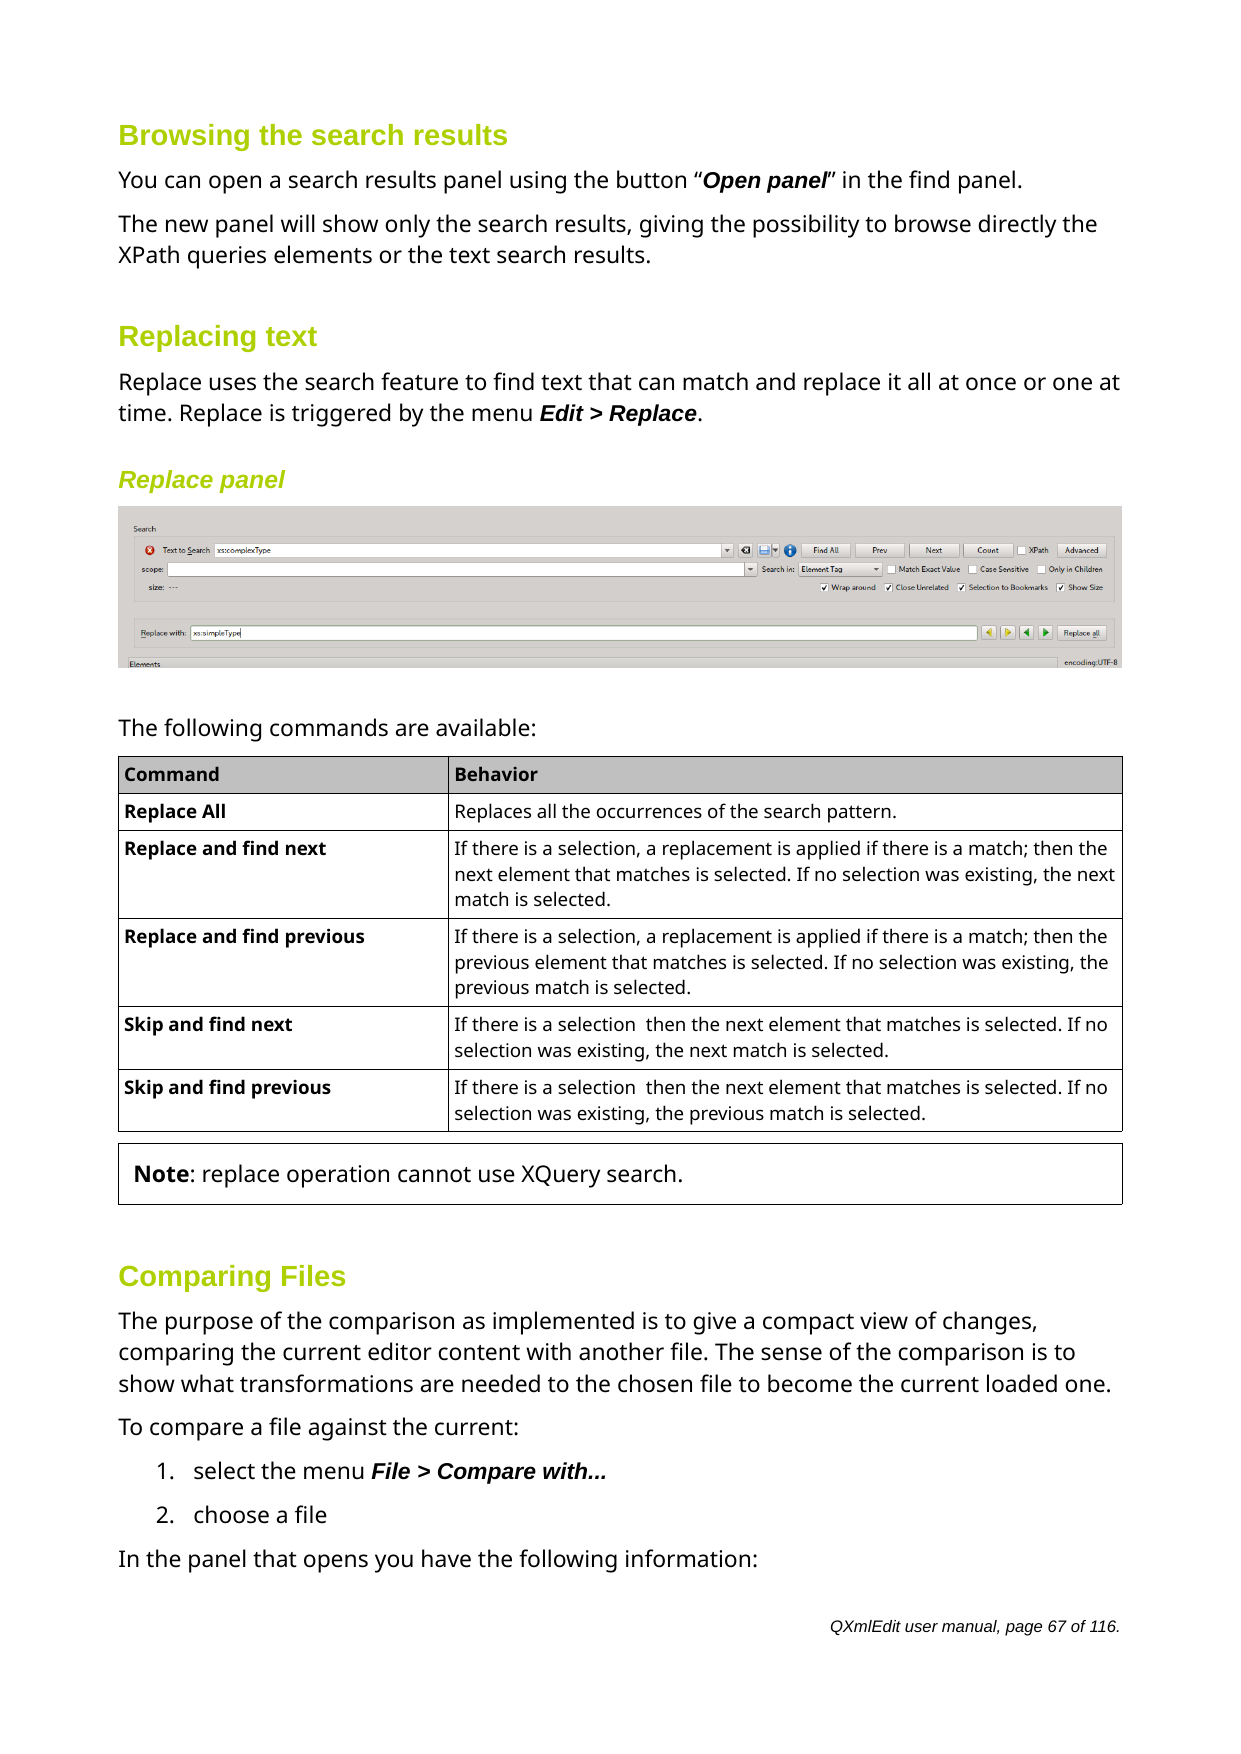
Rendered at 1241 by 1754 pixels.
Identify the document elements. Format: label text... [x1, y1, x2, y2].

picture [118, 506, 1122, 668]
subtitle Replace panel [118, 465, 1122, 494]
subtitle Browsing the search results [118, 118, 1122, 152]
subtitle Replacing text [118, 319, 1122, 353]
list choose a file [156, 1499, 1122, 1530]
table_cell If there is a selection then the next element that matches is selected. If no selection was existing, the next match is selected. [449, 1007, 1122, 1068]
text The new panel will show only the search results, giving the possibility to browse directly the XPath queries elements or the text search results. [118, 208, 1122, 270]
text Note: replace operation cannot use XQuery search. [119, 1144, 1122, 1204]
subtitle Comparing Files [118, 1259, 1122, 1293]
list select the menu File > Compare with... [156, 1455, 1122, 1486]
text Replace uses the search feature to find text that can match and replace it all at once or one at time. Replace is triggered by the menu Edit > Replace. [118, 365, 1122, 428]
table_cell Skip and find previous [119, 1070, 448, 1131]
table_cell Replace All [119, 794, 448, 830]
table_cell If there is a selection, a replacement is applied if there is a match; then the previous element that matches is selected. If no selection was existing, the previous match is selected. [449, 919, 1122, 1006]
table_header Behavior [449, 757, 1122, 793]
text In the panel that opens you have the following information: [118, 1542, 1122, 1574]
table_header Command [119, 757, 448, 793]
table_cell Skip and find next [119, 1007, 448, 1068]
text The purpose of the comparison as implemented is to give a compact view of changes, comparing the current editor content with another file. The sense of the comparison is to show what transformations are needed to the chosen file to become the current loaded one. [118, 1305, 1122, 1399]
table_cell Replace and find next [119, 831, 448, 918]
text The following commands are available: [118, 712, 1122, 743]
text To compare a file against the current: [118, 1411, 1122, 1442]
table_cell Replaces all the occurrences of the search pattern. [449, 794, 1122, 830]
table_cell Replace and find previous [119, 919, 448, 1006]
table_cell If there is a selection then the next element that matches is selected. If no selection was existing, the previous match is selected. [449, 1070, 1122, 1131]
table_cell If there is a selection, a replacement is applied if there is a match; then the next element that matches is selected. If no selection was existing, the next match is selected. [449, 831, 1122, 918]
text You can open a search results panel using the button “Open panel” in the find panel. [118, 164, 1122, 195]
